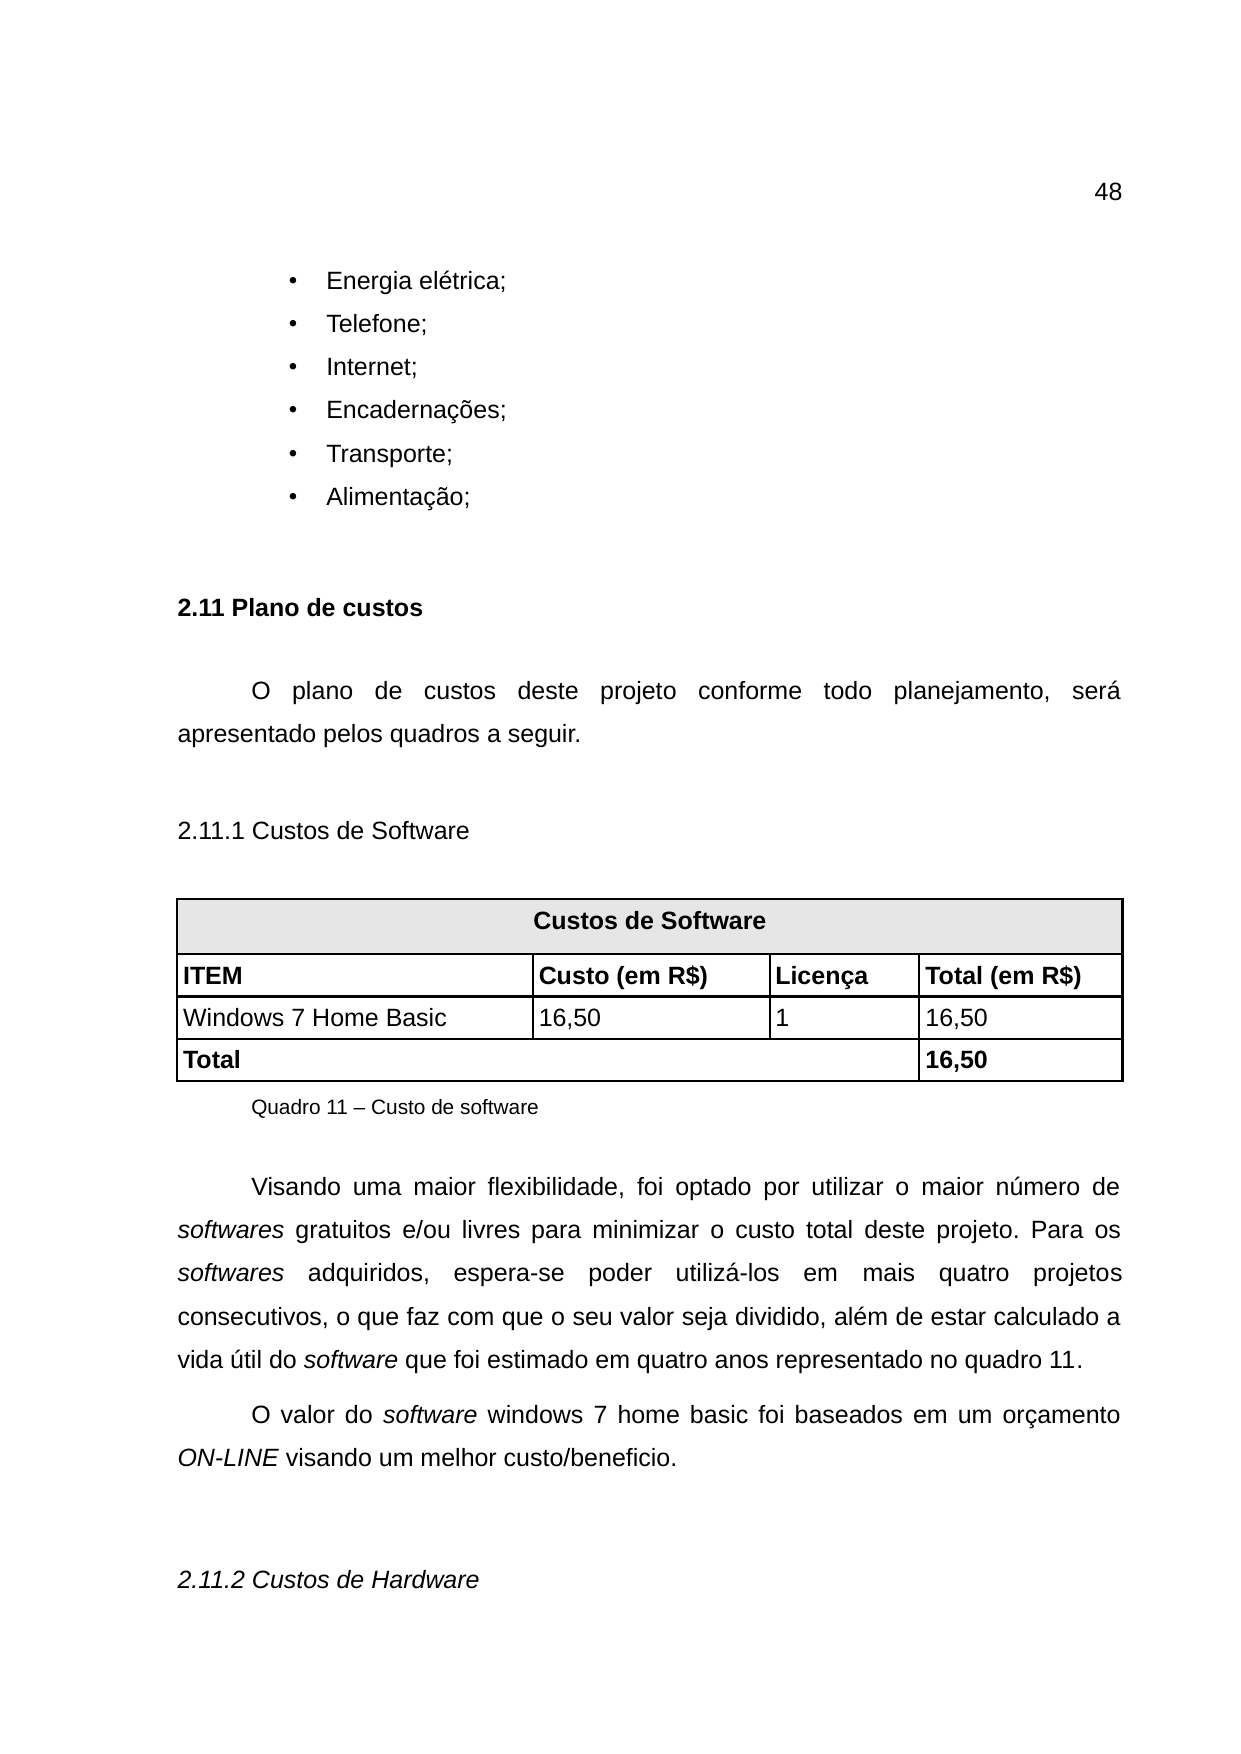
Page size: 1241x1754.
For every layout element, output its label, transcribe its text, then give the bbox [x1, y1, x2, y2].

list Telefone; [288, 309, 1122, 338]
text Visando uma maior flexibilidade, foi optado por utilizar o maior número de softwares gratuitos e/ou livres para minimizar o custo total deste projeto. Para os softwares adquiridos, espera-se poder utilizá-los em mais quatro projetos consecutivos, o que faz com que o seu valor seja dividido, além de estar calculado a vida útil do software que foi estimado em quatro anos representado no quadro 11. [177, 1172, 1122, 1373]
table_cell 16,50 [920, 998, 1121, 1038]
list Transporte; [288, 439, 1122, 467]
list Energia elétrica; [288, 266, 1122, 294]
table_cell Custo (em R$) [534, 955, 769, 995]
text Quadro 11 – Custo de software [177, 1094, 1122, 1118]
table_cell Windows 7 Home Basic [178, 998, 532, 1038]
text O plano de custos deste projeto conforme todo planejamento, será apresentado pelos quadros a seguir. [177, 676, 1122, 748]
table_cell Total (em R$) [920, 955, 1121, 995]
list Encadernações; [288, 395, 1122, 424]
table_cell Licença [771, 955, 918, 995]
subtitle 2.11.2 Custos de Hardware [177, 1565, 1122, 1594]
table_cell 16,50 [534, 998, 769, 1038]
text 2.11.1 Custos de Software [177, 816, 1122, 844]
list Alimentação; [288, 482, 1122, 511]
list Internet; [288, 352, 1122, 381]
table_cell 16,50 [920, 1040, 1121, 1080]
text O valor do software windows 7 home basic foi baseados em um orçamento ON-LINE visando um melhor custo/beneficio. [177, 1400, 1122, 1472]
table_cell ITEM [178, 955, 532, 995]
table_header Custos de Software [178, 900, 1121, 953]
subtitle 2.11 Plano de custos [177, 593, 1122, 622]
table_cell Total [178, 1040, 918, 1080]
table_cell 1 [771, 998, 918, 1038]
